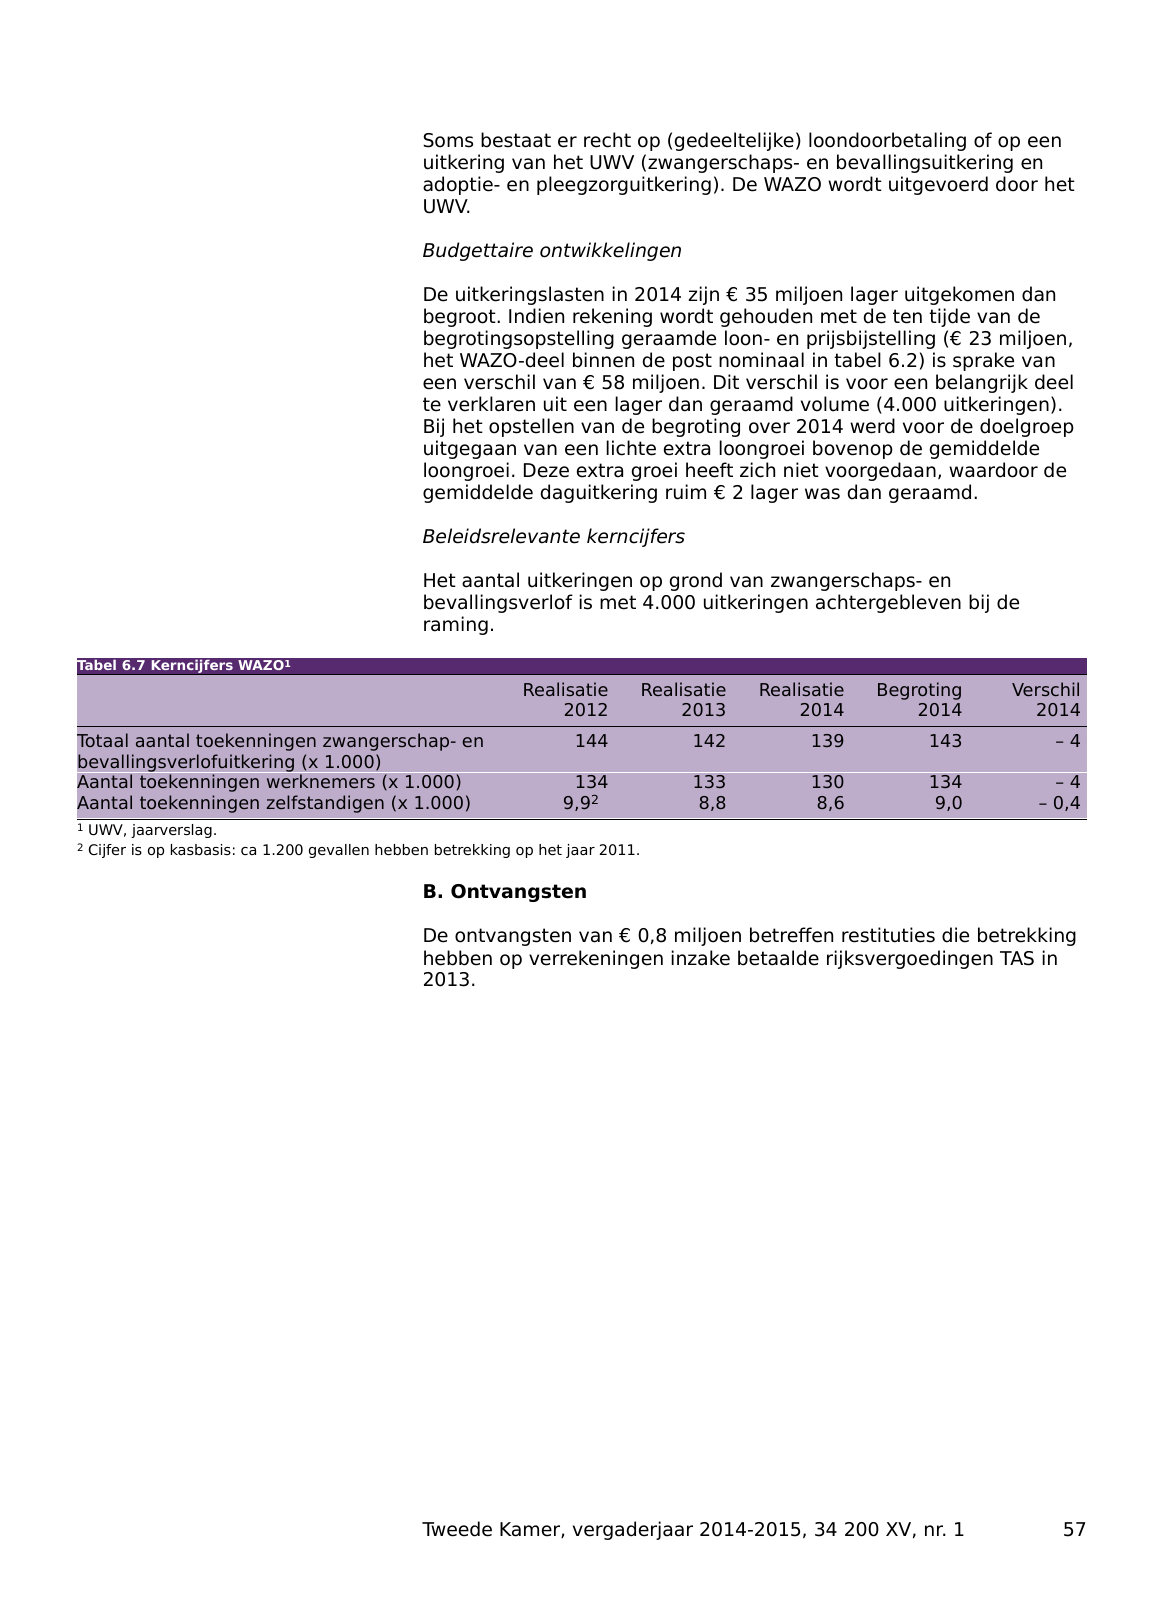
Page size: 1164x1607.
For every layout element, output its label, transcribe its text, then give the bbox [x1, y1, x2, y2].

table_cell Realisatie 2012 [496, 675, 614, 726]
table_cell Begroting 2014 [850, 675, 968, 726]
table_cell 133 [614, 773, 732, 793]
table_cell – 4 [969, 773, 1087, 793]
text Het aantal uitkeringen op grond van zwangerschaps- en bevallingsverlof is met 4.000 uitkeringen achtergebleven bij de raming. [422, 570, 1087, 636]
subtitle B. Ontvangsten [422, 881, 1087, 903]
text Soms bestaat er recht op (gedeeltelijke) loondoorbetaling of op een uitkering van het UWV (zwangerschaps- en bevallingsuitkering en adoptie- en pleegzorguitkering). De WAZO wordt uitgevoerd door het UWV. [422, 130, 1087, 218]
table_header Tabel 6.7 Kerncijfers WAZO1 [77, 658, 1087, 674]
table_cell 134 [496, 773, 614, 793]
table_cell 9,92 [496, 793, 614, 818]
table_cell 1 UWV, jaarverslag. 2 Cijfer is op kasbasis: ca 1.200 gevallen hebben betrekking op het jaar 2011. [77, 820, 1087, 859]
table_cell 134 [850, 773, 968, 793]
table_cell 130 [732, 773, 850, 793]
table_cell – 4 [969, 727, 1087, 772]
table_cell 144 [496, 727, 614, 772]
text De uitkeringslasten in 2014 zijn € 35 miljoen lager uitgekomen dan begroot. Indien rekening wordt gehouden met de ten tijde van de begrotingsopstelling geraamde loon- en prijsbijstelling (€ 23 miljoen, het WAZO-deel binnen de post nominaal in tabel 6.2) is sprake van een verschil van € 58 miljoen. Dit verschil is voor een belangrijk deel te verklaren uit een lager dan geraamd volume (4.000 uitkeringen). Bij het opstellen van de begroting over 2014 werd voor de doelgroep uitgegaan van een lichte extra loongroei bovenop de gemiddelde loongroei. Deze extra groei heeft zich niet voorgedaan, waardoor de gemiddelde daguitkering ruim € 2 lager was dan geraamd. [422, 284, 1087, 504]
table_cell 143 [850, 727, 968, 772]
table_cell 142 [614, 727, 732, 772]
table_cell Totaal aantal toekenningen zwangerschap- en bevallingsverlofuitkering (x 1.000) [77, 727, 496, 772]
table_cell Realisatie 2013 [614, 675, 732, 726]
table_cell [77, 675, 496, 726]
table_cell – 0,4 [969, 793, 1087, 818]
table_cell 139 [732, 727, 850, 772]
table_cell 9,0 [850, 793, 968, 818]
table_cell Aantal toekenningen zelfstandigen (x 1.000) [77, 793, 496, 818]
table_cell Realisatie 2014 [732, 675, 850, 726]
text De ontvangsten van € 0,8 miljoen betreffen restituties die betrekking hebben op verrekeningen inzake betaalde rijksvergoedingen TAS in 2013. [422, 925, 1087, 991]
subtitle Budgettaire ontwikkelingen [422, 240, 1087, 262]
table_cell 8,8 [614, 793, 732, 818]
subtitle Beleidsrelevante kerncijfers [422, 526, 1087, 548]
table_cell 8,6 [732, 793, 850, 818]
table_cell Aantal toekenningen werknemers (x 1.000) [77, 773, 496, 793]
table_cell Verschil 2014 [969, 675, 1087, 726]
